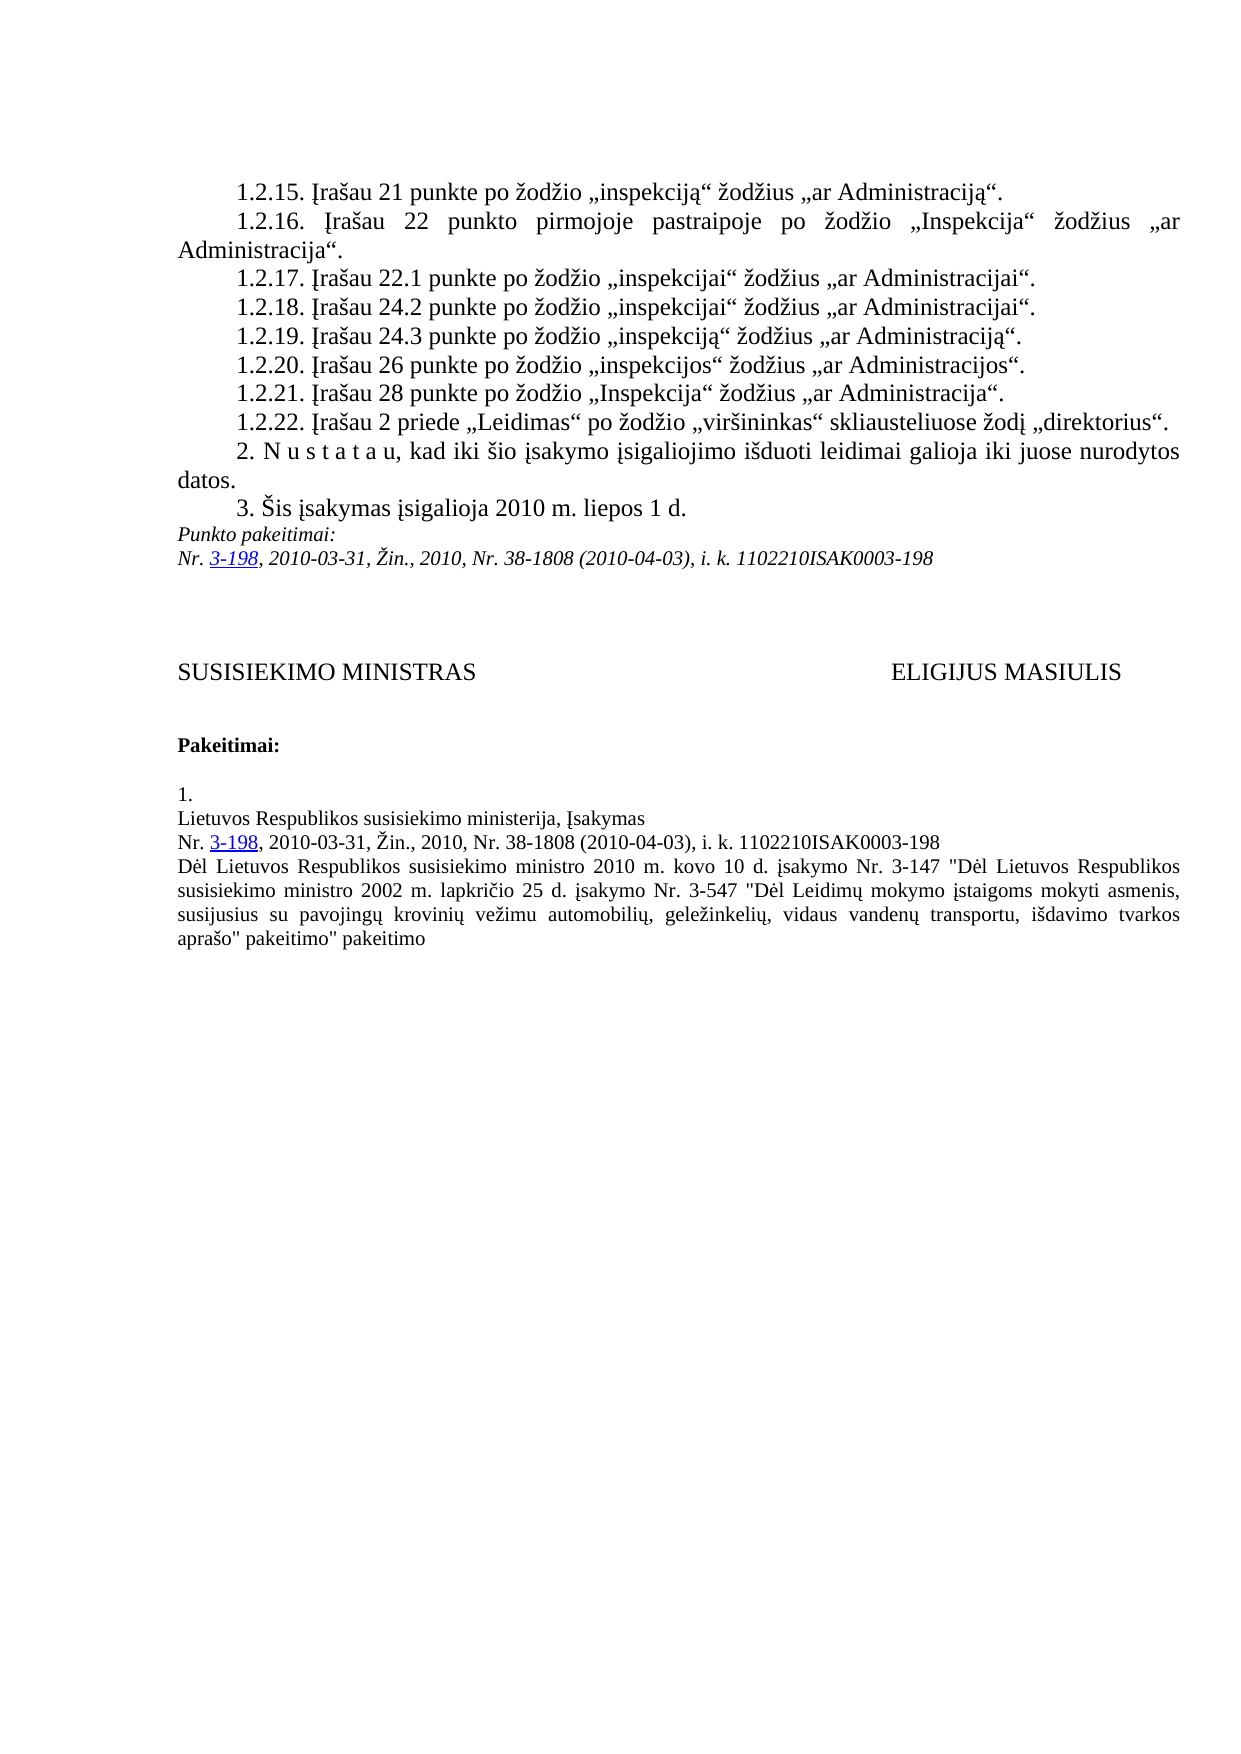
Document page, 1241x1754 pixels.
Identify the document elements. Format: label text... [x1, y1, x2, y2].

text 1.2.18. Įrašau 24.2 punkte po žodžio „inspekcijai“ žodžius „ar Administracijai“. [177, 292, 1181, 321]
text 1.2.16. Įrašau 22 punkto pirmojoje pastraipoje po žodžio „Inspekcija“ žodžius „ar Administracija“. [177, 206, 1181, 263]
text 1.2.22. Įrašau 2 priede „Leidimas“ po žodžio „viršininkas“ skliausteliuose žodį „direktorius“. [177, 407, 1181, 436]
text Nr. 3-198, 2010-03-31, Žin., 2010, Nr. 38-1808 (2010-04-03), i. k. 1102210ISAK0003-198 [177, 546, 1181, 570]
text Pakeitimai: [177, 733, 1181, 757]
text Susisiekimo ministras Eligijus Masiulis [177, 657, 1181, 685]
text 3. Šis įsakymas įsigalioja 2010 m. liepos 1 d. [177, 493, 1181, 522]
text Nr. 3-198, 2010-03-31, Žin., 2010, Nr. 38-1808 (2010-04-03), i. k. 1102210ISAK0003-198 [177, 830, 1181, 854]
text 1.2.21. Įrašau 28 punkte po žodžio „Inspekcija“ žodžius „ar Administracija“. [177, 378, 1181, 407]
text 1.2.20. Įrašau 26 punkte po žodžio „inspekcijos“ žodžius „ar Administracijos“. [177, 350, 1181, 378]
text 2. Nustatau, kad iki šio įsakymo įsigaliojimo išduoti leidimai galioja iki juose nurodytos datos. [177, 436, 1181, 493]
text 1.2.19. Įrašau 24.3 punkte po žodžio „inspekciją“ žodžius „ar Administraciją“. [177, 321, 1181, 350]
text 1. [177, 782, 1181, 806]
text 1.2.15. Įrašau 21 punkte po žodžio „inspekciją“ žodžius „ar Administraciją“. [177, 177, 1181, 206]
text 1.2.17. Įrašau 22.1 punkte po žodžio „inspekcijai“ žodžius „ar Administracijai“. [177, 263, 1181, 292]
text Punkto pakeitimai: [177, 522, 1181, 546]
text Lietuvos Respublikos susisiekimo ministerija, Įsakymas [177, 806, 1181, 830]
text Dėl Lietuvos Respublikos susisiekimo ministro 2010 m. kovo 10 d. įsakymo Nr. 3-147 "Dėl Lietuvos Respublikos susisiekimo ministro 2002 m. lapkričio 25 d. įsakymo Nr. 3-547 "Dėl Leidimų mokymo įstaigoms mokyti asmenis, susijusius su pavojingų krovinių vežimu automobilių, geležinkelių, vidaus vandenų transportu, išdavimo tvarkos aprašo" pakeitimo" pakeitimo [177, 854, 1181, 950]
